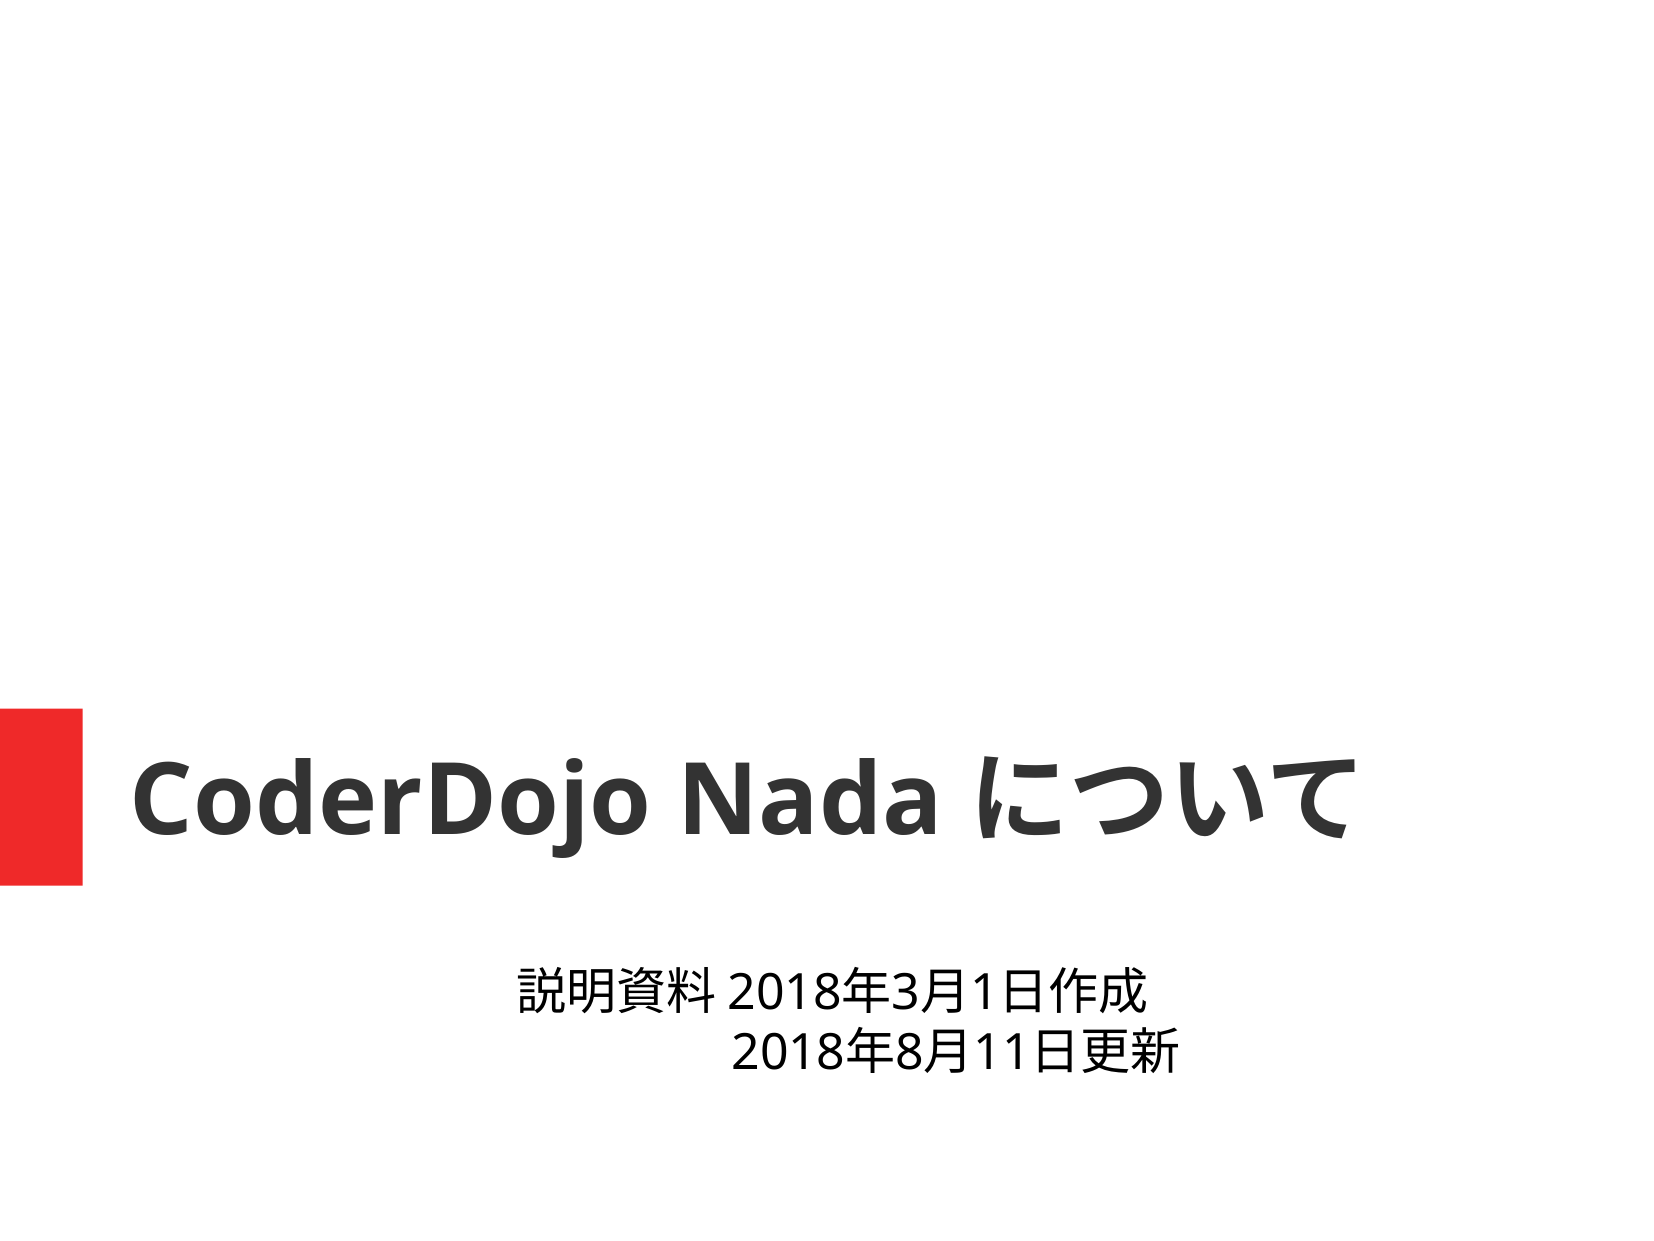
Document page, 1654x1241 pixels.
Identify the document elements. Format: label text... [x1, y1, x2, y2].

text_box 説明資料 2018年3月1日作成 2018年8月11日更新 [129, 909, 1536, 1130]
text_box CoderDojo Nada について [129, 673, 1536, 909]
